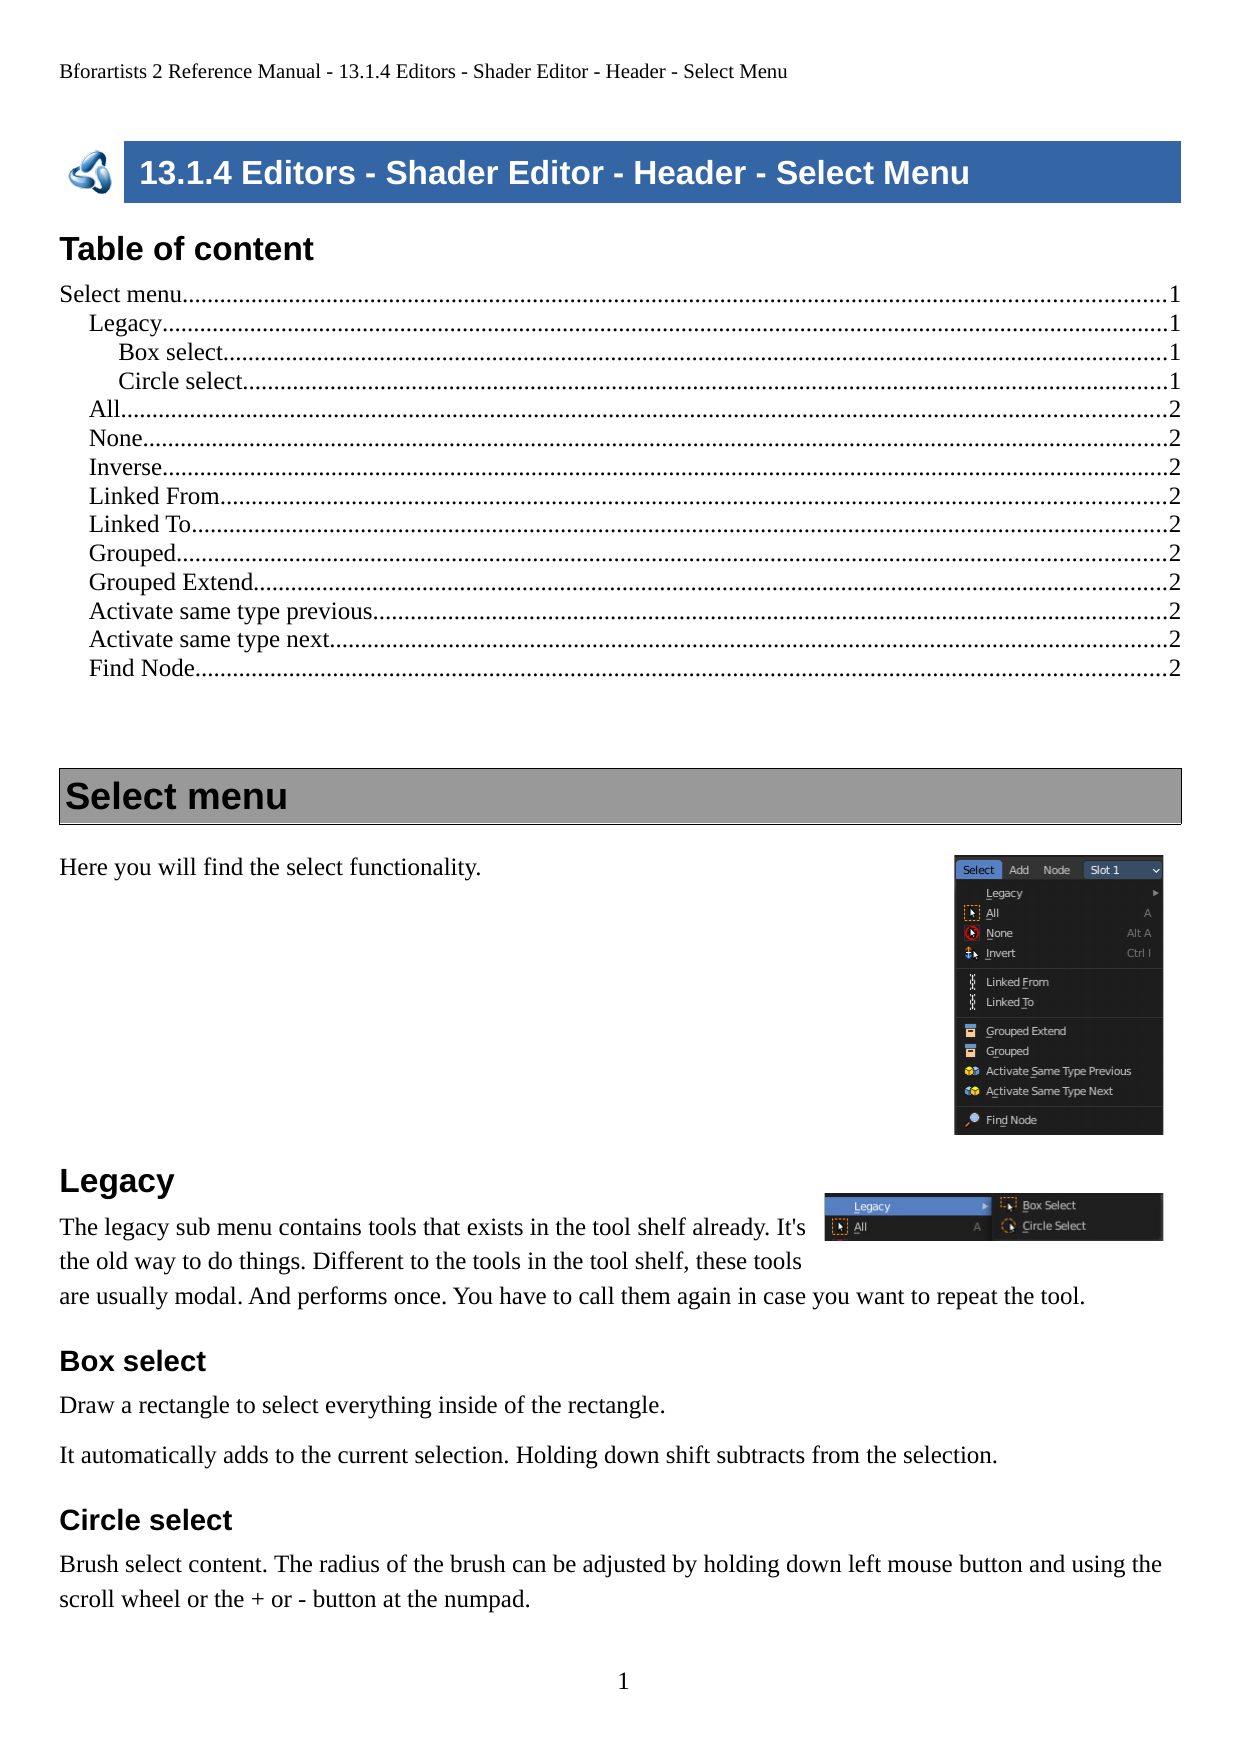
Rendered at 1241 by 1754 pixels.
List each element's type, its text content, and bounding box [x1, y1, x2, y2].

table_header 13.1.4 Editors - Shader Editor - Header - Select Menu [124, 141, 1181, 203]
text None 2 [88, 423, 1181, 452]
text Find Node 2 [88, 653, 1181, 682]
text All 2 [88, 394, 1181, 423]
table_header Select menu [60, 769, 1181, 823]
text Here you will find the select functionality. [59, 852, 1181, 881]
text Brush select content. The radius of the brush can be adjusted by holding down left mouse button and using the scroll wheel or the + or - button at the numpad. [59, 1549, 1181, 1613]
text Legacy 1 [88, 308, 1181, 337]
text Linked To 2 [88, 509, 1181, 538]
text It automatically adds to the current selection. Holding down shift subtracts from the selection. [59, 1440, 1181, 1468]
text Grouped Extend 2 [88, 567, 1181, 596]
text Linked From 2 [88, 481, 1181, 509]
picture [65, 147, 114, 197]
picture [824, 1193, 1164, 1241]
text Draw a rectangle to select everything inside of the rectangle. [59, 1391, 1181, 1419]
text Select menu 1 [59, 279, 1181, 308]
subtitle Legacy [59, 1161, 1181, 1199]
subtitle Circle select [59, 1503, 1181, 1537]
text Activate same type previous 2 [88, 596, 1181, 624]
text Grouped 2 [88, 538, 1181, 567]
picture [954, 855, 1164, 1135]
text Box select 1 [118, 337, 1181, 366]
text Circle select 1 [118, 366, 1181, 394]
subtitle Table of content [59, 228, 1181, 267]
text Activate same type next 2 [88, 624, 1181, 653]
text Inverse 2 [88, 452, 1181, 481]
text The legacy sub menu contains tools that exists in the tool shelf already. It's the old way to do things. Different to the tools in the tool shelf, these tools are usually modal. And performs once. You have to call them again in case you want to repeat the tool. [59, 1212, 1181, 1309]
subtitle Box select [59, 1344, 1181, 1378]
table_header [59, 141, 124, 203]
